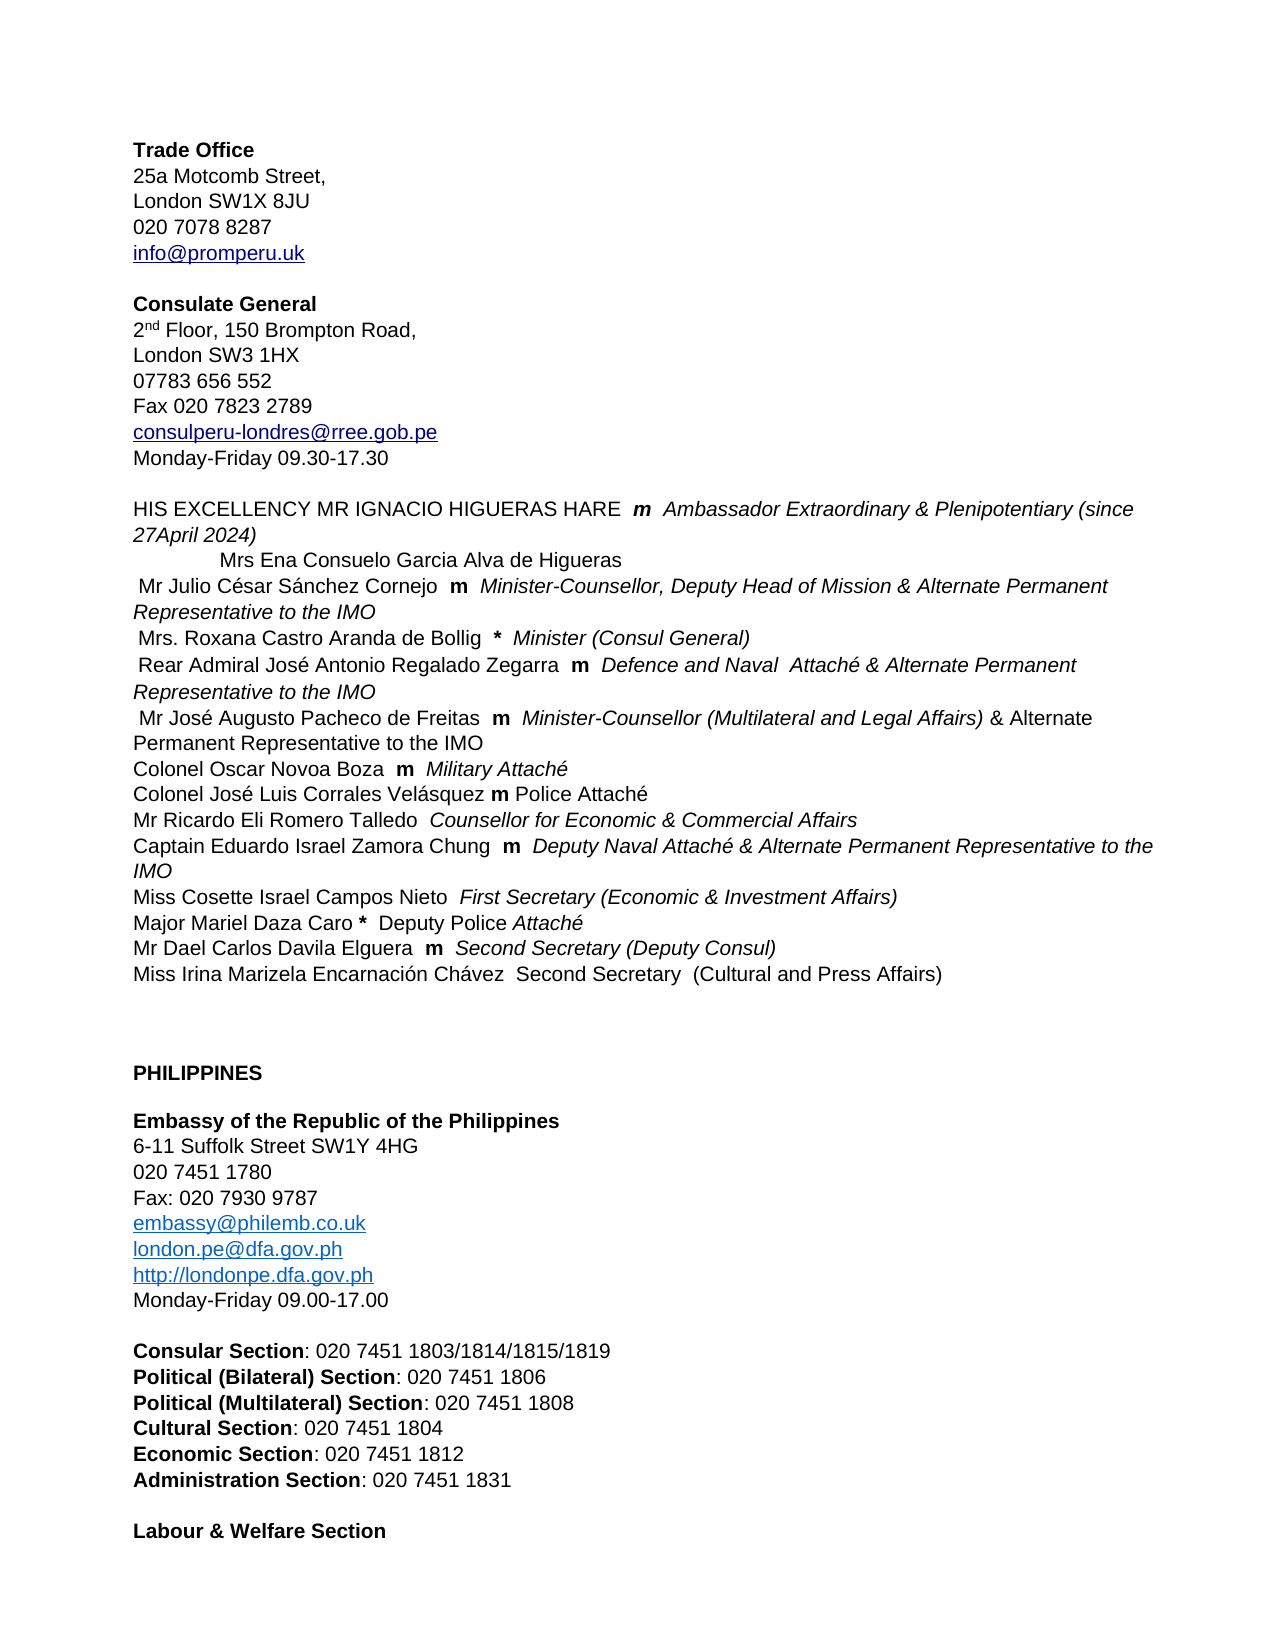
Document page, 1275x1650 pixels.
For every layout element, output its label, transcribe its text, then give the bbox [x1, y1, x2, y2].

text Consulate General [133, 292, 1181, 316]
text PHILIPPINES [133, 1061, 1181, 1085]
text Political (Bilateral) Section: 020 7451 1806 [133, 1365, 1181, 1389]
text http://londonpe.dfa.gov.ph [133, 1262, 1181, 1286]
text Cultural Section: 020 7451 1804 [133, 1416, 1181, 1440]
text embassy@philemb.co.uk [133, 1211, 1181, 1235]
text Mr Julio César Sánchez Cornejo m Minister-Counsellor, Deputy Head of Mission & Alternate Permanent Representative to the IMO [133, 574, 1181, 623]
text info@promperu.uk [133, 241, 1181, 264]
text Mrs Ena Consuelo Garcia Alva de Higueras [133, 548, 1181, 572]
text Miss Irina Marizela Encarnación Chávez Second Secretary (Cultural and Press Affairs) [133, 962, 1181, 986]
text Rear Admiral José Antonio Regalado Zegarra m Defence and Naval Attaché & Alternate Permanent Representative to the IMO [133, 652, 1181, 704]
text Political (Multilateral) Section: 020 7451 1808 [133, 1391, 1181, 1414]
text 020 7078 8287 [133, 215, 1181, 239]
text Administration Section: 020 7451 1831 [133, 1467, 1181, 1491]
text Embassy of the Republic of the Philippines [133, 1109, 1181, 1133]
text Mr José Augusto Pacheco de Freitas m Minister-Counsellor (Multilateral and Legal Affairs) & Alternate Permanent Representative to the IMO [133, 705, 1181, 755]
text Labour & Welfare Section [133, 1519, 1181, 1543]
text Major Mariel Daza Caro * Deputy Police Attaché [133, 910, 1181, 934]
text 020 7451 1780 [133, 1160, 1181, 1184]
text Mr Ricardo Eli Romero Talledo Counsellor for Economic & Commercial Affairs [133, 808, 1181, 832]
text Fax 020 7823 2789 [133, 394, 1181, 418]
text 25a Motcomb Street, [133, 164, 1181, 188]
text Consular Section: 020 7451 1803/1814/1815/1819 [133, 1339, 1181, 1363]
text London SW1X 8JU [133, 189, 1181, 213]
text consulperu-londres@rree.gob.pe [133, 420, 1181, 444]
text Colonel José Luis Corrales Velásquez m Police Attaché [133, 782, 1181, 806]
text Mr Dael Carlos Davila Elguera m Second Secretary (Deputy Consul) [133, 936, 1181, 960]
text 2nd Floor, 150 Brompton Road, [133, 317, 1181, 341]
text 07783 656 552 [133, 369, 1181, 393]
text London SW3 1HX [133, 343, 1181, 367]
text Economic Section: 020 7451 1812 [133, 1442, 1181, 1466]
text Miss Cosette Israel Campos Nieto First Secretary (Economic & Investment Affairs) [133, 885, 1181, 909]
text HIS EXCELLENCY MR IGNACIO HIGUERAS HARE m Ambassador Extraordinary & Plenipotentiary (since 27April 2024) [133, 497, 1181, 546]
text Fax: 020 7930 9787 [133, 1186, 1181, 1209]
text london.pe@dfa.gov.ph [133, 1237, 1181, 1261]
text Monday-Friday 09.30-17.30 [133, 446, 1181, 469]
text Colonel Oscar Novoa Boza m Military Attaché [133, 757, 1181, 781]
text Mrs. Roxana Castro Aranda de Bollig * Minister (Consul General) [133, 625, 1181, 651]
text Trade Office [133, 138, 1181, 162]
text 6-11 Suffolk Street SW1Y 4HG [133, 1134, 1181, 1158]
text Monday-Friday 09.00-17.00 [133, 1288, 1181, 1312]
text Captain Eduardo Israel Zamora Chung m Deputy Naval Attaché & Alternate Permanent Representative to the IMO [133, 833, 1181, 883]
